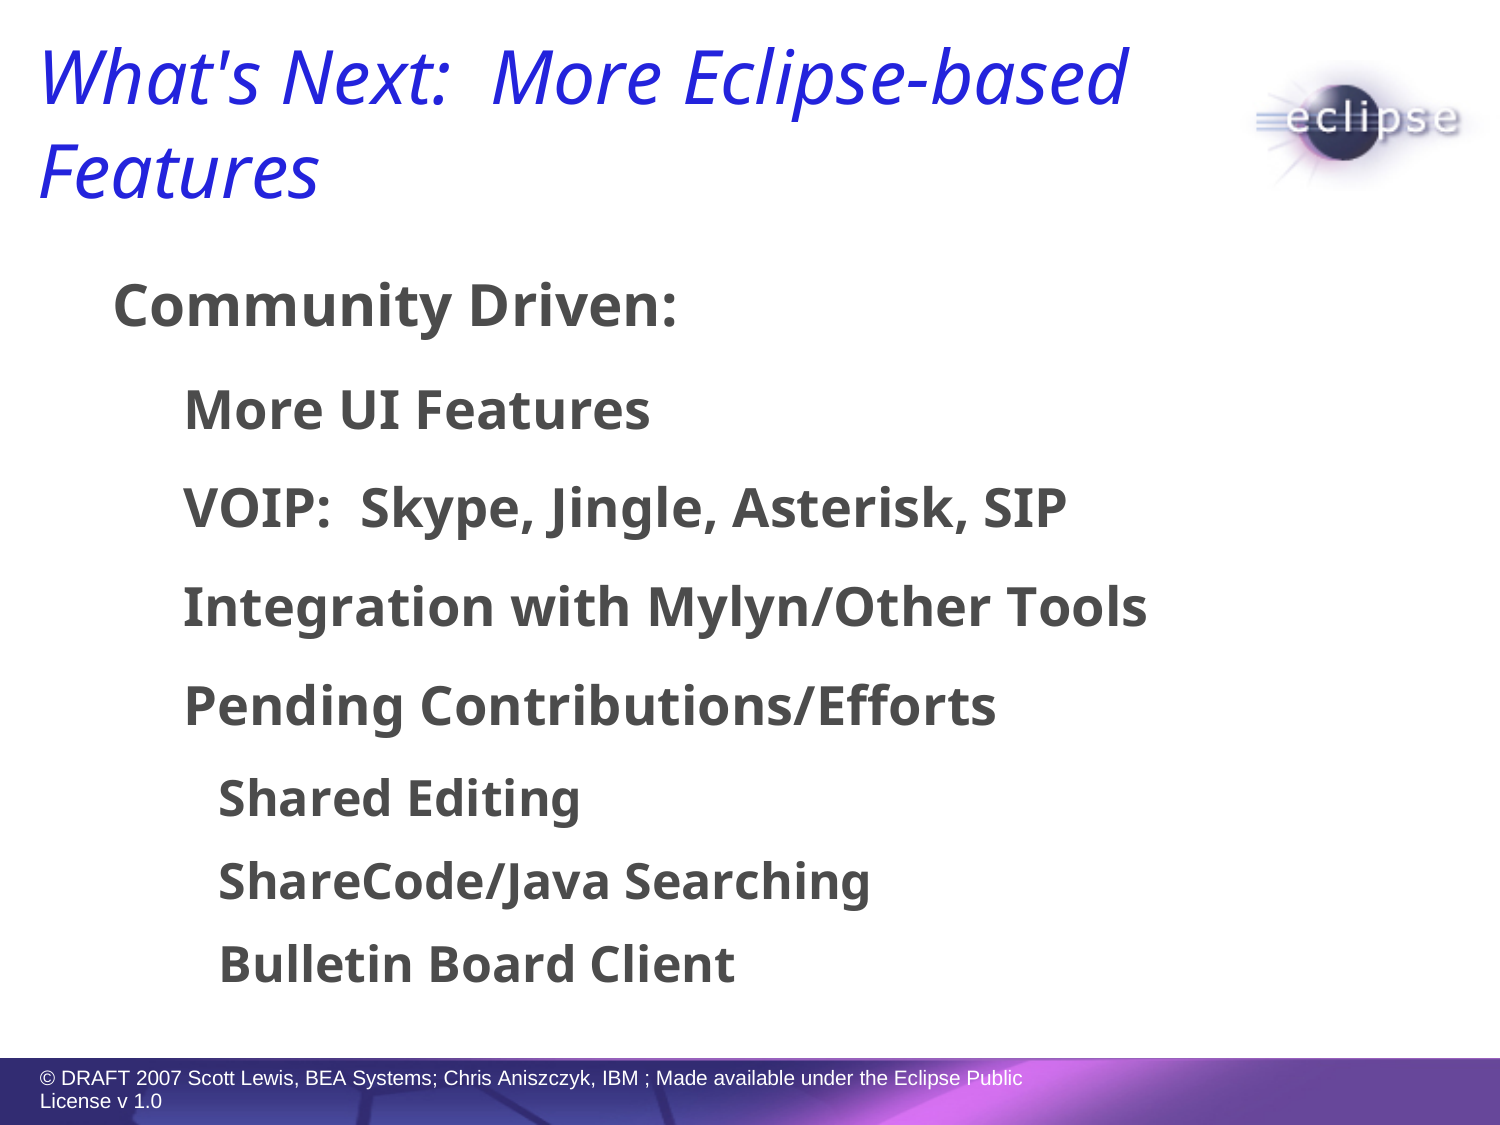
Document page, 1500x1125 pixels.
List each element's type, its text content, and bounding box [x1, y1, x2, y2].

picture [0, 1058, 1500, 1125]
list Community Driven: More UI Features VOIP: Skype, Jingle, Asterisk, SIP Integration with Mylyn/Other Tools Pending Contributions/Efforts Shared Editing ShareCode/Java Searching Bulletin Board Client [112, 262, 1389, 1088]
title What's Next: More Eclipse-based Features [37, 36, 1234, 211]
picture [1234, 60, 1500, 191]
